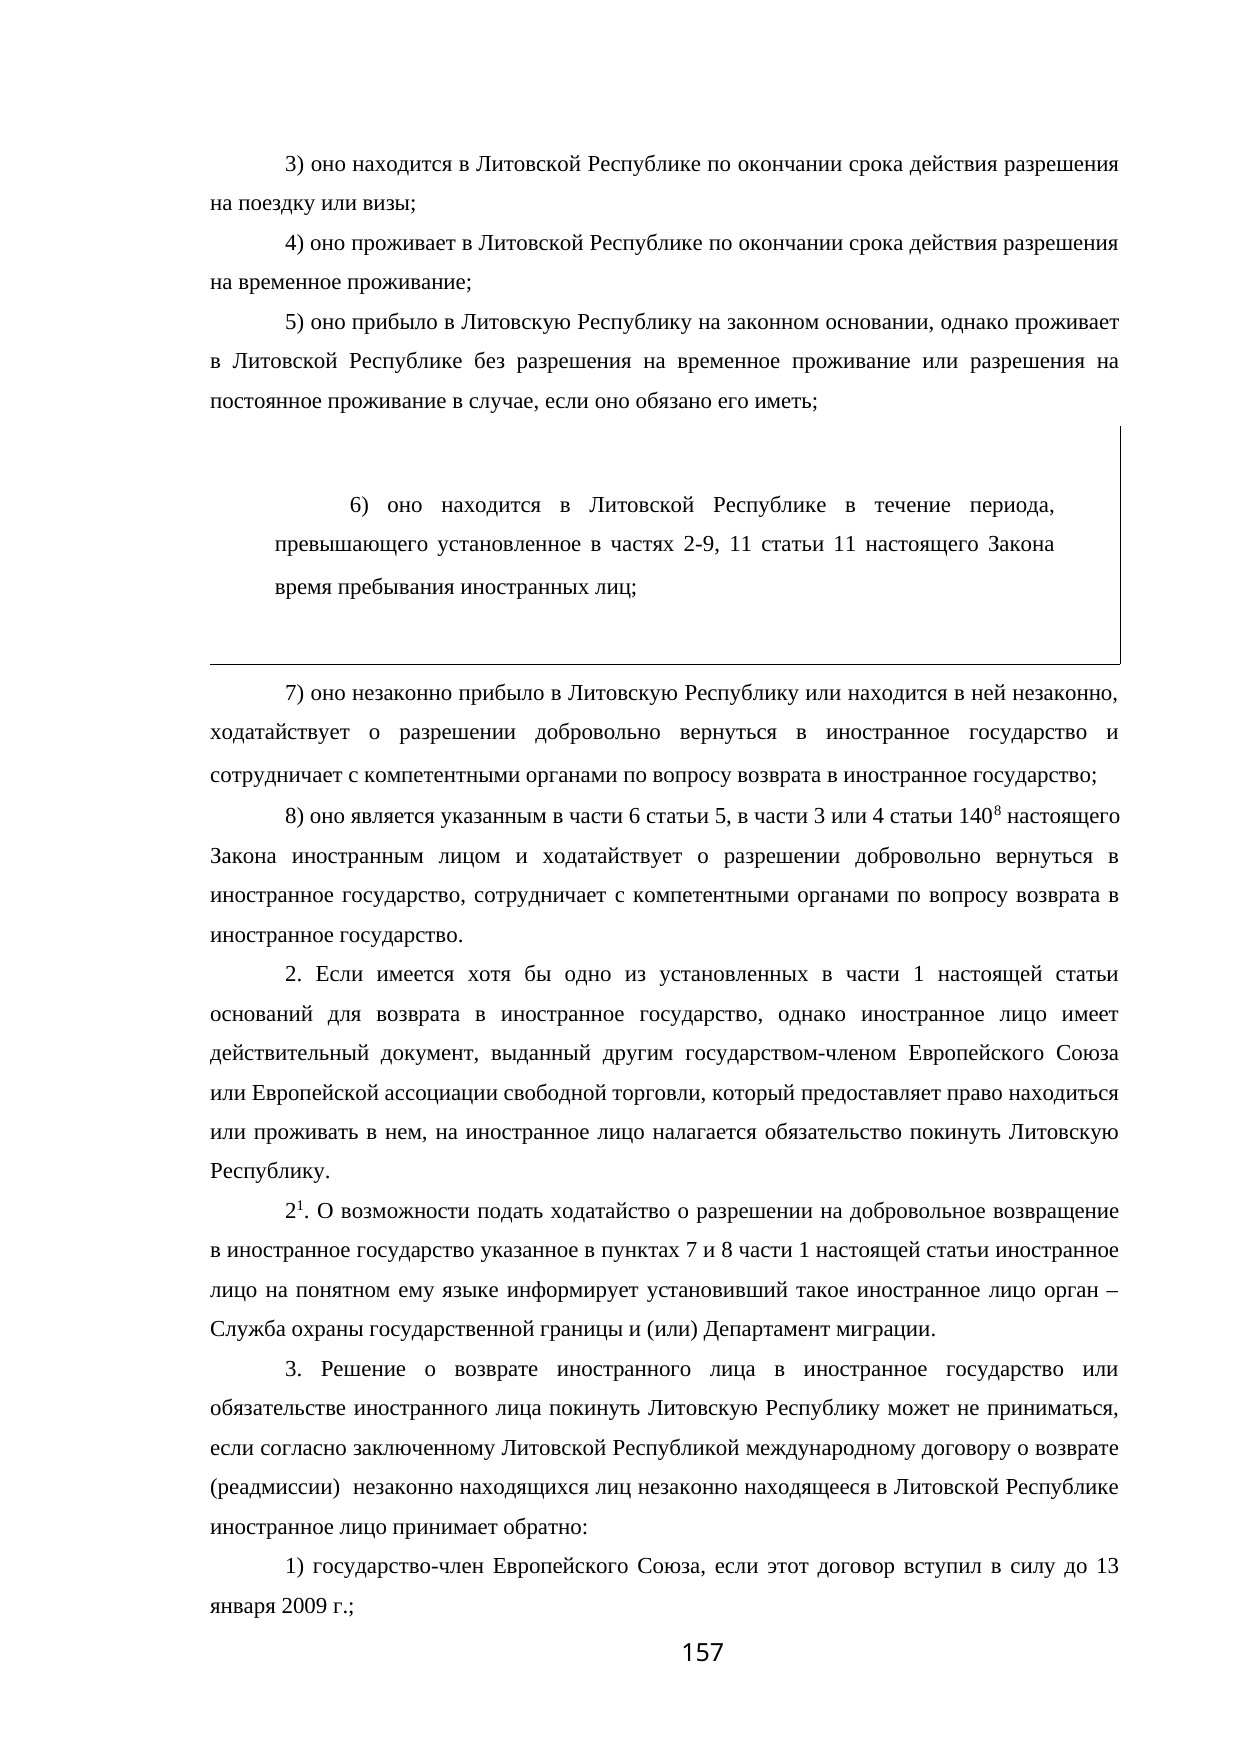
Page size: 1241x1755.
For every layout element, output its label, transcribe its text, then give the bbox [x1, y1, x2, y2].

text 6) оно находится в Литовской Республике в течение периода, превышающего установленное в частях 2-9, 11 статьи 11 настоящего Закона время пребывания иностранных лиц; [210, 426, 1120, 664]
text 3) оно находится в Литовской Республике по окончании срока действия разрешения на поездку или визы; [210, 150, 1120, 216]
text 2. Если имеется хотя бы одно из установленных в части 1 настоящей статьи оснований для возврата в иностранное государство, однако иностранное лицо имеет действительный документ, выданный другим государством-членом Европейского Союза или Европейской ассоциации свободной торговли, который предоставляет право находиться или проживать в нем, на иностранное лицо налагается обязательство покинуть Литовскую Республику. [210, 960, 1120, 1184]
text 21. О возможности подать ходатайство о разрешении на добровольное возвращение в иностранное государство указанное в пунктах 7 и 8 части 1 настоящей статьи иностранное лицо на понятном ему языке информирует установивший такое иностранное лицо орган – Служба охраны государственной границы и (или) Департамент миграции. [210, 1197, 1120, 1342]
text 8) оно является указанным в части 6 статьи 5, в части 3 или 4 статьи 1408 настоящего Закона иностранным лицом и ходатайствует о разрешении добровольно вернуться в иностранное государство, сотрудничает с компетентными органами по вопросу возврата в иностранное государство. [210, 802, 1120, 947]
text 4) оно проживает в Литовской Республике по окончании срока действия разрешения на временное проживание; [210, 229, 1120, 295]
text 3. Решение о возврате иностранного лица в иностранное государство или обязательстве иностранного лица покинуть Литовскую Республику может не приниматься, если согласно заключенному Литовской Республикой международному договору о возврате (реадмиссии) незаконно находящихся лиц незаконно находящееся в Литовской Республике иностранное лицо принимает обратно: [210, 1355, 1120, 1539]
text 5) оно прибыло в Литовскую Республику на законном основании, однако проживает в Литовской Республике без разрешения на временное проживание или разрешения на постоянное проживание в случае, если оно обязано его иметь; [210, 308, 1120, 413]
text 7) оно незаконно прибыло в Литовскую Республику или находится в ней незаконно, ходатайствует о разрешении добровольно вернуться в иностранное государство и сотрудничает с компетентными органами по вопросу возврата в иностранное государство; [210, 679, 1120, 788]
text 1) государство-член Европейского Союза, если этот договор вступил в силу до 13 января 2009 г.; [210, 1552, 1120, 1618]
